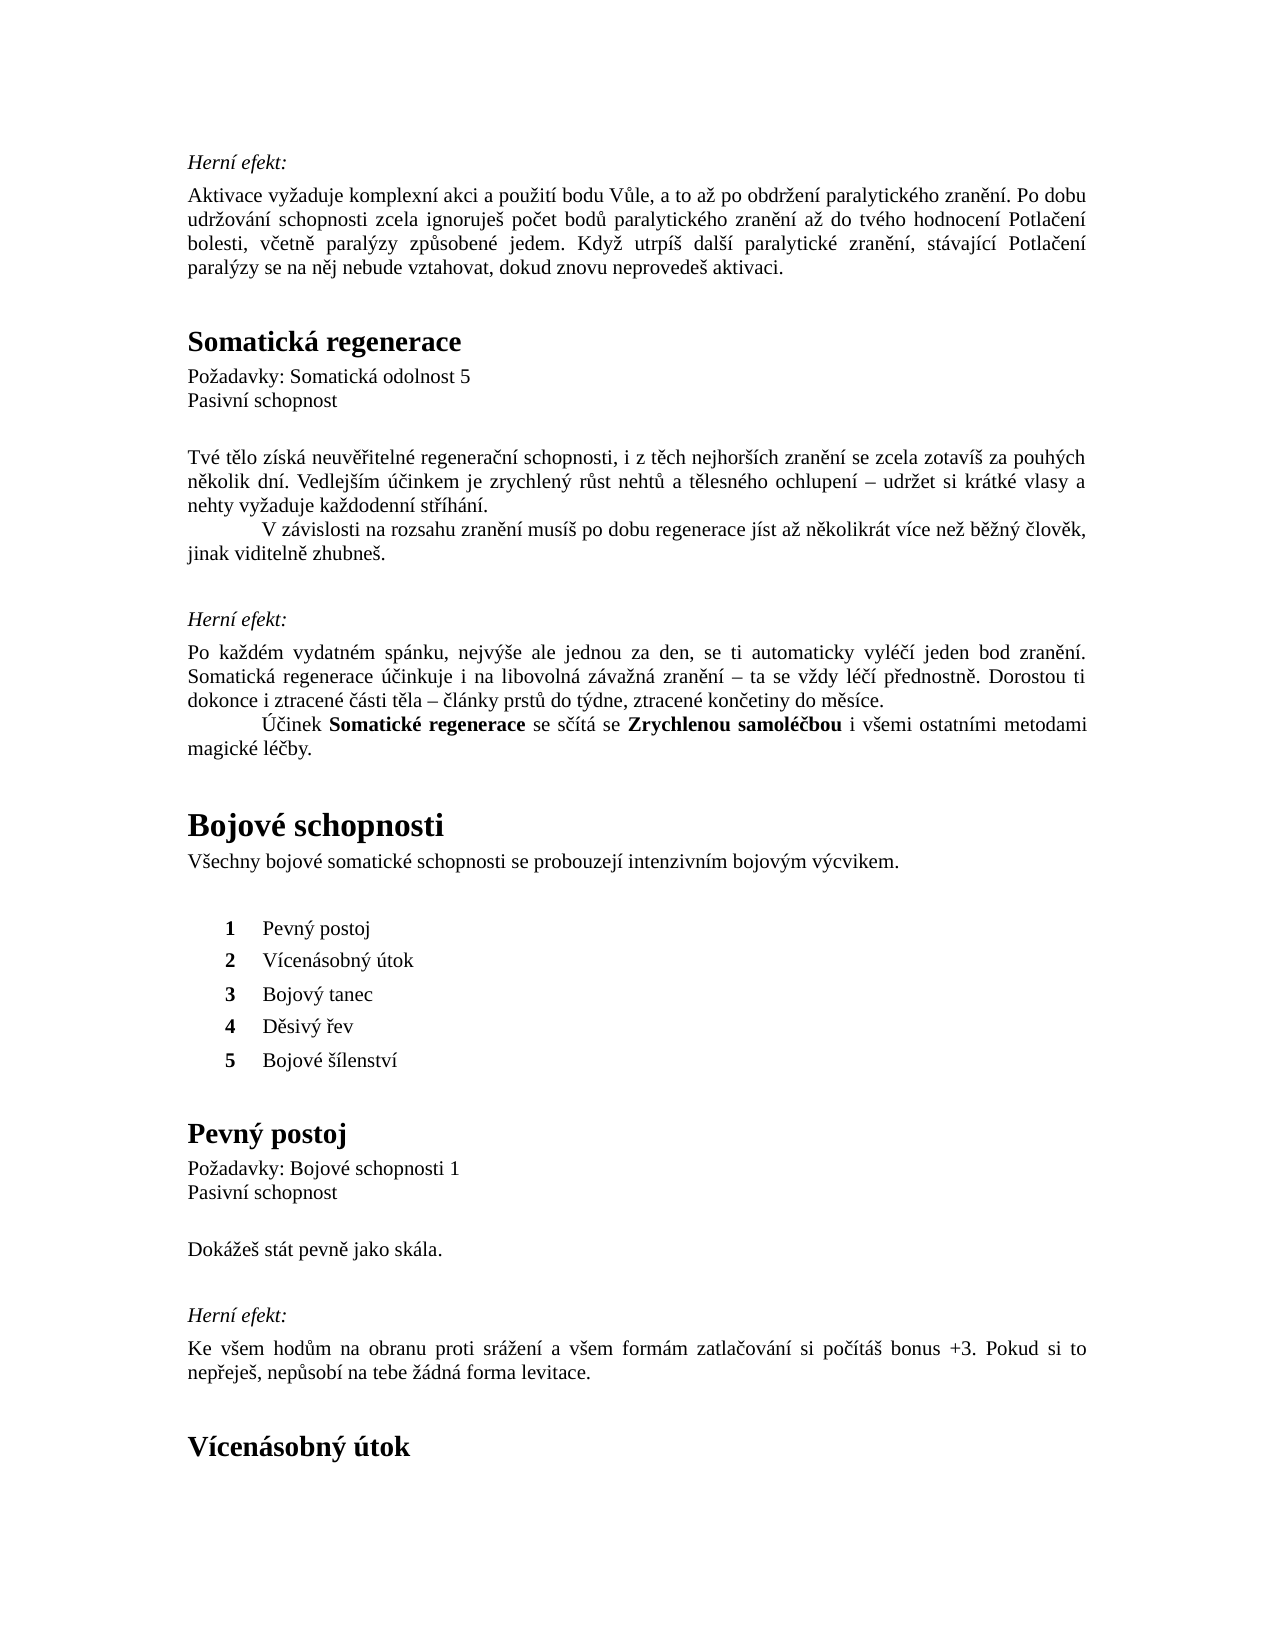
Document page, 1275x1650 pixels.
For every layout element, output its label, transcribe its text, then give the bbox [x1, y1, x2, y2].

text Tvé tělo získá neuvěřitelné regenerační schopnosti, i z těch nejhorších zranění se zcela zotavíš za pouhých několik dní. Vedlejším účinkem je zrychlený růst nehtů a tělesného ochlupení – udržet si krátké vlasy a nehty vyžaduje každodenní stříhání. V závislosti na rozsahu zranění musíš po dobu regenerace jíst až několikrát více než běžný člověk, jinak viditelně zhubneš. [187, 445, 1087, 565]
text Po každém vydatném spánku, nejvýše ale jednou za den, se ti automaticky vyléčí jeden bod zranění. Somatická regenerace účinkuje i na libovolná závažná zranění – ta se vždy léčí přednostně. Dorostou ti dokonce i ztracené části těla – články prstů do týdne, ztracené končetiny do měsíce. Účinek Somatické regenerace se sčítá se Zrychlenou samoléčbou i všemi ostatními metodami magické léčby. [187, 640, 1087, 760]
subtitle Pevný postoj [187, 1116, 1087, 1150]
subtitle Somatická regenerace [187, 324, 1087, 358]
text Herní efekt: [187, 607, 1087, 631]
list Bojový tanec [225, 981, 1087, 1006]
list Pevný postoj [225, 915, 1087, 939]
list Bojové šílenství [225, 1047, 1087, 1072]
text Aktivace vyžaduje komplexní akci a použití bodu Vůle, a to až po obdržení paralytického zranění. Po dobu udržování schopnosti zcela ignoruješ počet bodů paralytického zranění až do tvého hodnocení Potlačení bolesti, včetně paralýzy způsobené jedem. Když utrpíš další paralytické zranění, stávající Potlačení paralýzy se na něj nebude vztahovat, dokud znovu neprovedeš aktivaci. [187, 183, 1087, 279]
text Dokážeš stát pevně jako skála. [187, 1237, 1087, 1261]
list Děsivý řev [225, 1014, 1087, 1038]
text Ke všem hodům na obranu proti srážení a všem formám zatlačování si počítáš bonus +3. Pokud si to nepřeješ, nepůsobí na tebe žádná forma levitace. [187, 1336, 1087, 1384]
text Herní efekt: [187, 150, 1087, 174]
text Všechny bojové somatické schopnosti se probouzejí intenzivním bojovým výcvikem. [187, 849, 1087, 873]
subtitle Vícenásobný útok [187, 1429, 1087, 1462]
text Herní efekt: [187, 1303, 1087, 1327]
text Požadavky: Bojové schopnosti 1 Pasivní schopnost [187, 1156, 1087, 1228]
subtitle Bojové schopnosti [187, 805, 1087, 843]
list Vícenásobný útok [225, 948, 1087, 972]
text Požadavky: Somatická odolnost 5 Pasivní schopnost [187, 363, 1087, 436]
